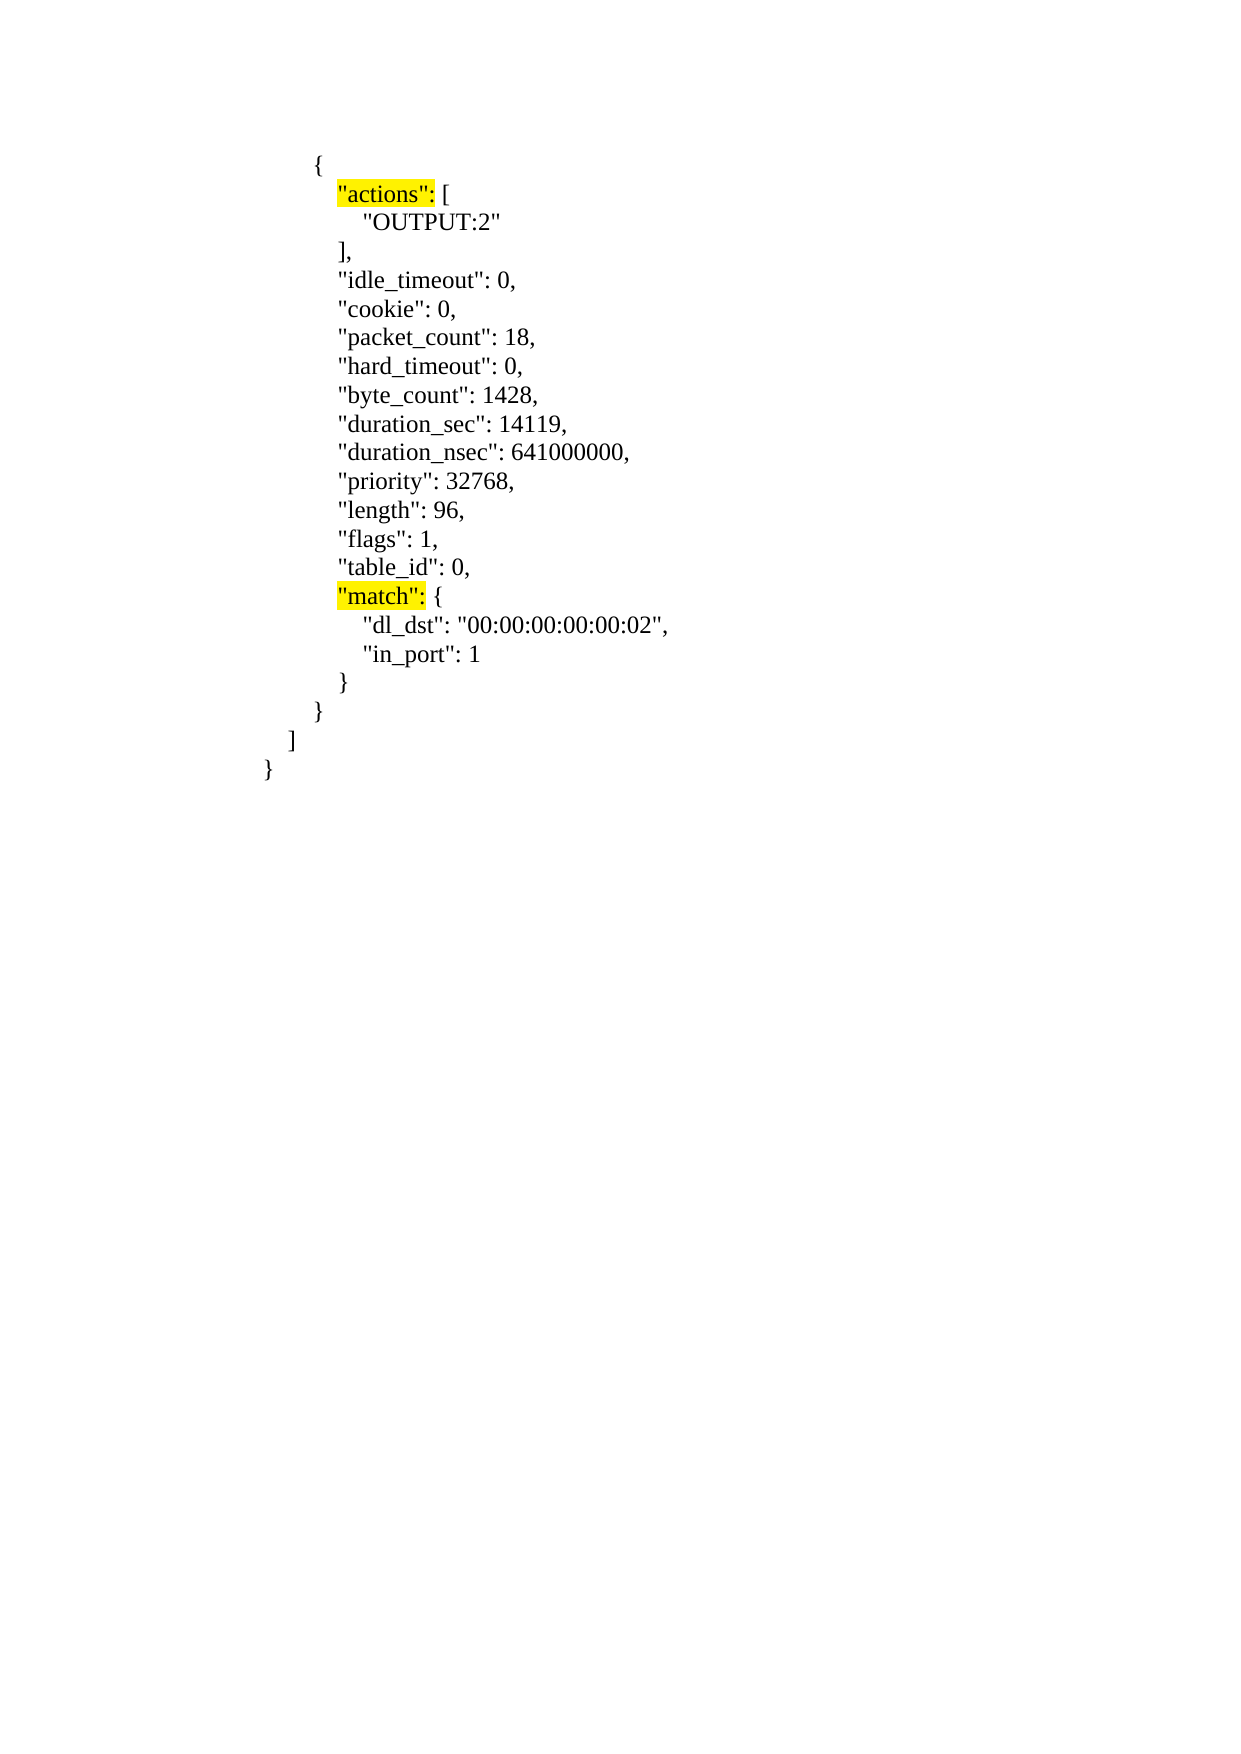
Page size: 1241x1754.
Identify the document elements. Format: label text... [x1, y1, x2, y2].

text "length": 96, [262, 495, 1053, 524]
text "hard_timeout": 0, [262, 351, 1053, 380]
text ], [262, 236, 1053, 265]
text "flags": 1, [262, 524, 1053, 552]
text "in_port": 1 [262, 639, 1053, 667]
text { [262, 150, 1053, 179]
text "cookie": 0, [262, 294, 1053, 322]
text "byte_count": 1428, [262, 380, 1053, 409]
text "table_id": 0, [262, 552, 1053, 581]
text "duration_nsec": 641000000, [262, 437, 1053, 466]
text "actions": [ [262, 179, 1053, 207]
text ] [262, 725, 1053, 754]
text } [262, 754, 1053, 782]
text "packet_count": 18, [262, 322, 1053, 351]
text } [262, 667, 1053, 696]
text "priority": 32768, [262, 466, 1053, 495]
text "dl_dst": "00:00:00:00:00:02", [262, 610, 1053, 639]
text "match": { [262, 581, 1053, 610]
text "OUTPUT:2" [262, 207, 1053, 236]
text "duration_sec": 14119, [262, 409, 1053, 437]
text } [262, 696, 1053, 725]
text "idle_timeout": 0, [262, 265, 1053, 294]
